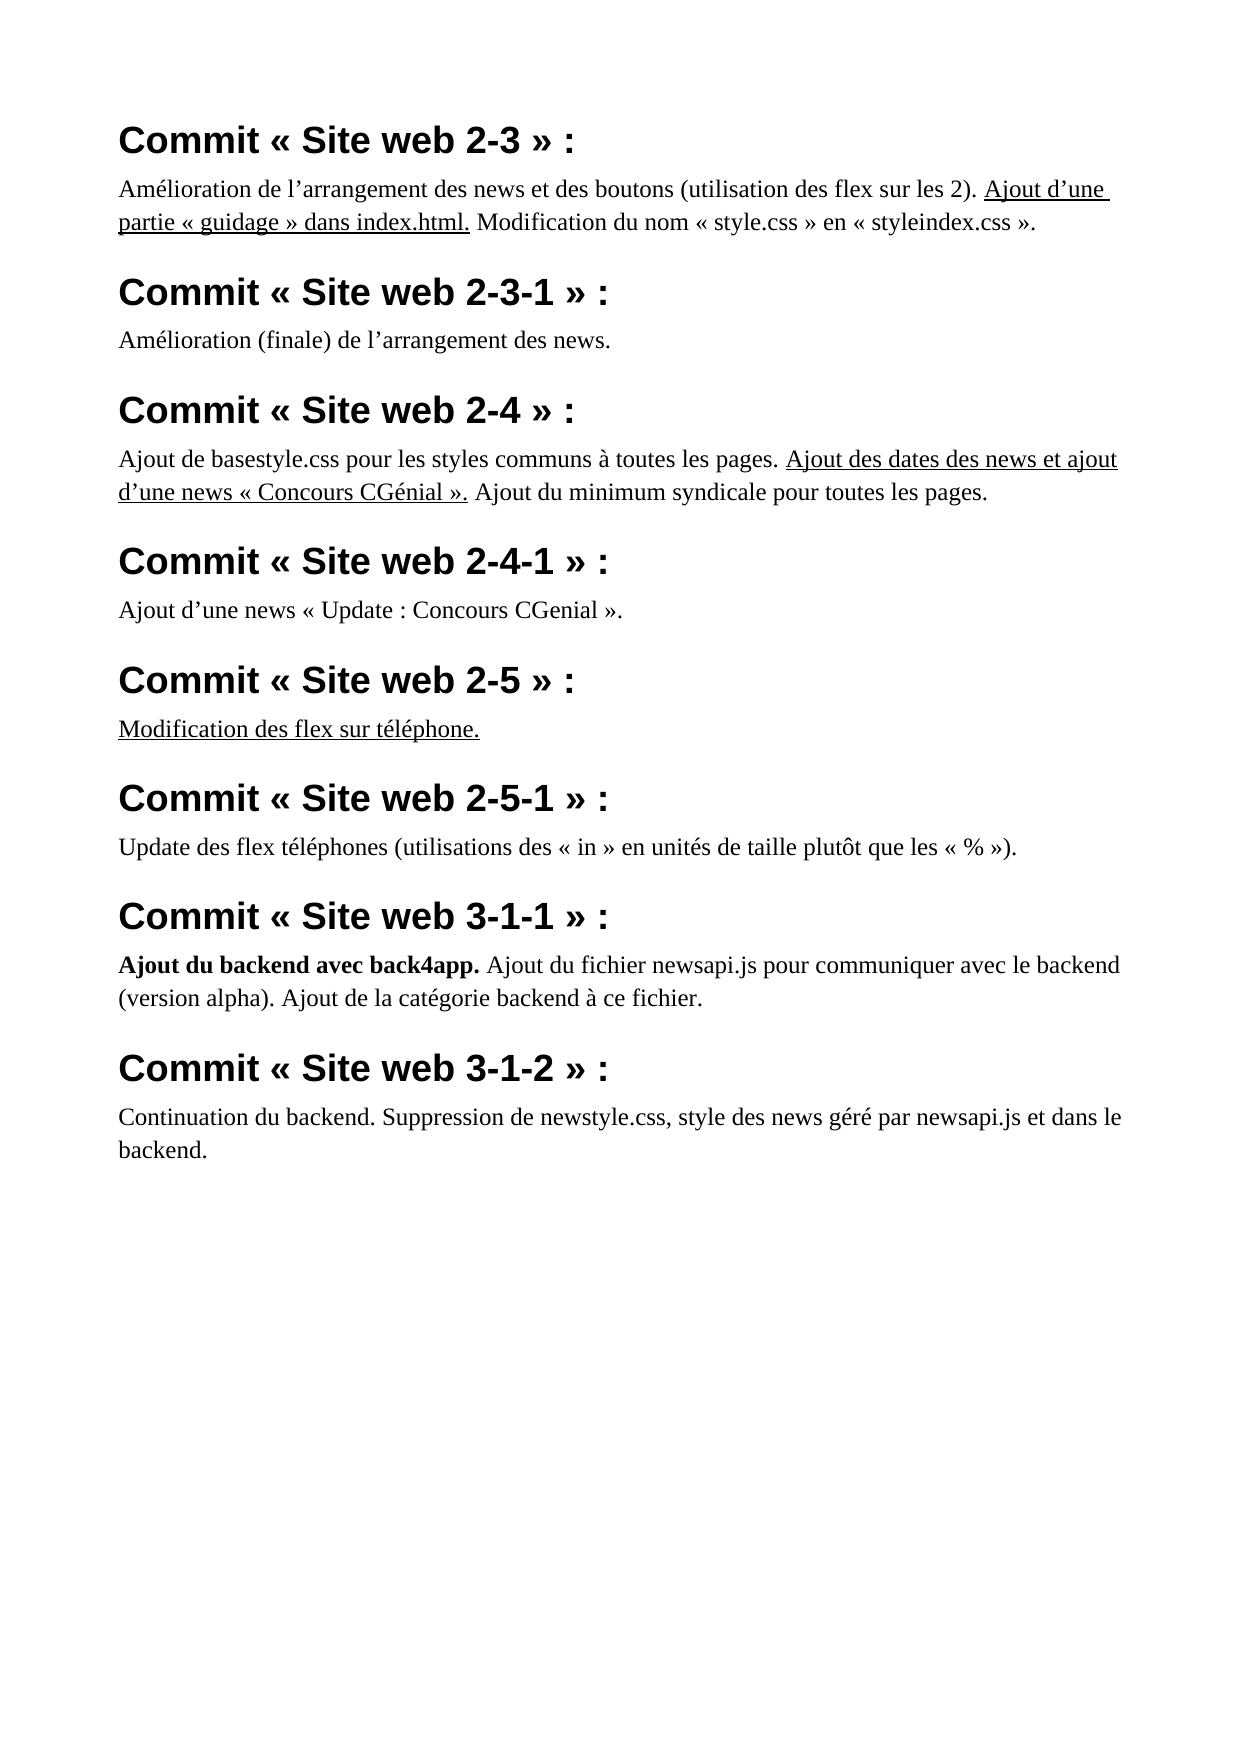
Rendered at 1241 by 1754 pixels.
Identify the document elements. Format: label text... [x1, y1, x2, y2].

text Amélioration (finale) de l’arrangement des news. [118, 326, 1122, 354]
text Update des flex téléphones (utilisations des « in » en unités de taille plutôt que les « % »). [118, 832, 1122, 861]
subtitle Commit « Site web 2-4 » : [118, 388, 1122, 431]
subtitle Commit « Site web 2-5 » : [118, 657, 1122, 701]
subtitle Commit « Site web 3-1-1 » : [118, 894, 1122, 938]
subtitle Commit « Site web 2-3-1 » : [118, 269, 1122, 313]
text Ajout d’une news « Update : Concours CGenial ». [118, 595, 1122, 624]
subtitle Commit « Site web 2-5-1 » : [118, 776, 1122, 819]
text Amélioration de l’arrangement des news et des boutons (utilisation des flex sur les 2). Ajout d’une partie « guidage » dans index.html. Modification du nom « style.css » en « styleindex.css ». [118, 174, 1122, 236]
subtitle Commit « Site web 2-3 » : [118, 118, 1122, 162]
subtitle Commit « Site web 2-4-1 » : [118, 539, 1122, 583]
text Ajout du backend avec back4app. Ajout du fichier newsapi.js pour communiquer avec le backend (version alpha). Ajout de la catégorie backend à ce fichier. [118, 950, 1122, 1012]
text Modification des flex sur téléphone. [118, 714, 1122, 742]
text Continuation du backend. Suppression de newstyle.css, style des news géré par newsapi.js et dans le backend. [118, 1102, 1122, 1163]
subtitle Commit « Site web 3-1-2 » : [118, 1046, 1122, 1089]
text Ajout de basestyle.css pour les styles communs à toutes les pages. Ajout des dates des news et ajout d’une news « Concours CGénial ». Ajout du minimum syndicale pour toutes les pages. [118, 444, 1122, 506]
